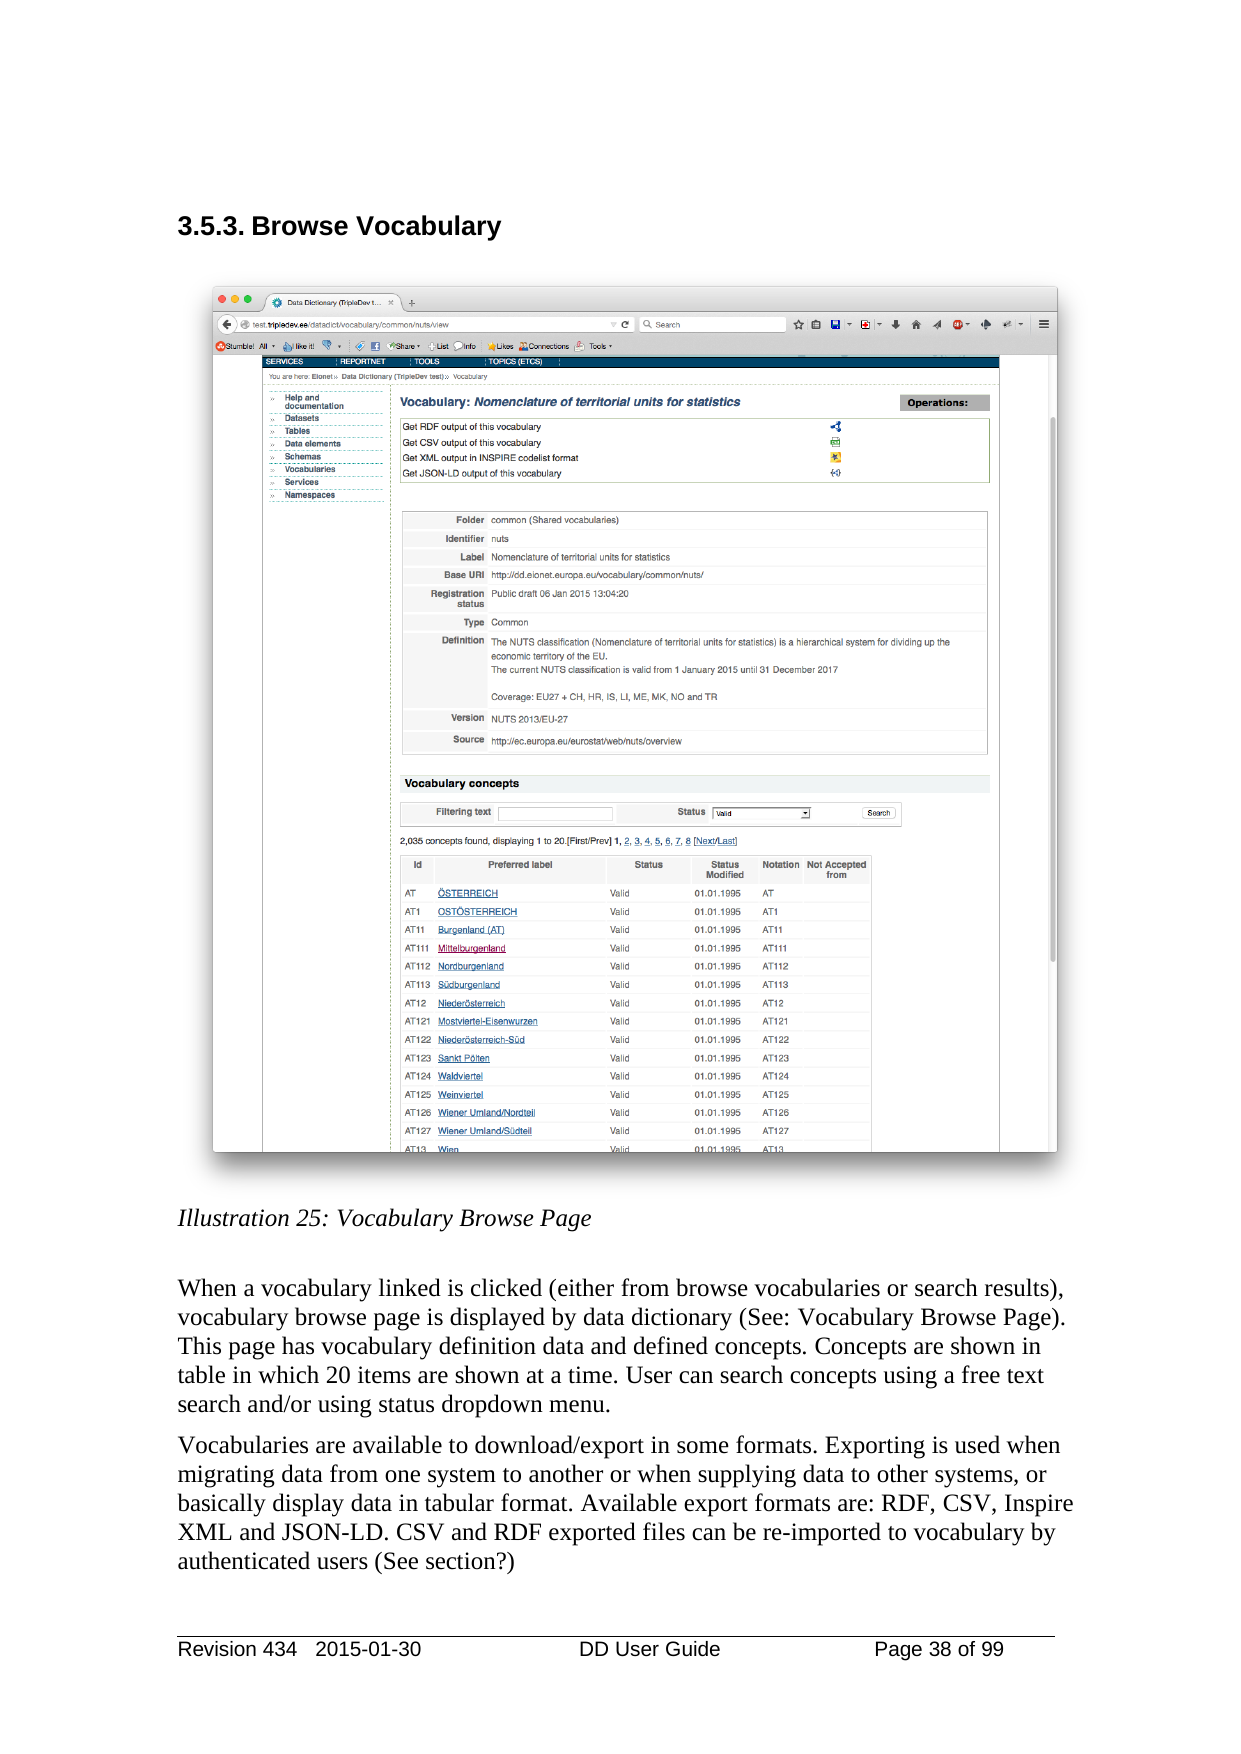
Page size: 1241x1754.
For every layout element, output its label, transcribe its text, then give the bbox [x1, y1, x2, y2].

subtitle Browse Vocabulary [177, 210, 1092, 241]
text Vocabularies are available to download/export in some formats. Exporting is used when migrating data from one system to another or when supplying data to other systems, or basically display data in tabular format. Available export formats are: RDF, CSV, Inspire XML and JSON-LD. CSV and RDF exported files can be re-imported to vocabulary by authenticated users (See section?) [177, 1429, 1092, 1575]
text Illustration 25: Vocabulary Browse Page [177, 1203, 1092, 1232]
picture [177, 266, 1093, 1203]
text When a vocabulary linked is clicked (either from browse vocabularies or search results), vocabulary browse page is displayed by data dictionary (See: Vocabulary Browse Page). This page has vocabulary definition data and defined concepts. Concepts are shown in table in which 20 items are shown at a time. User can search concepts using a free text search and/or using status dropdown menu. [177, 1272, 1092, 1418]
